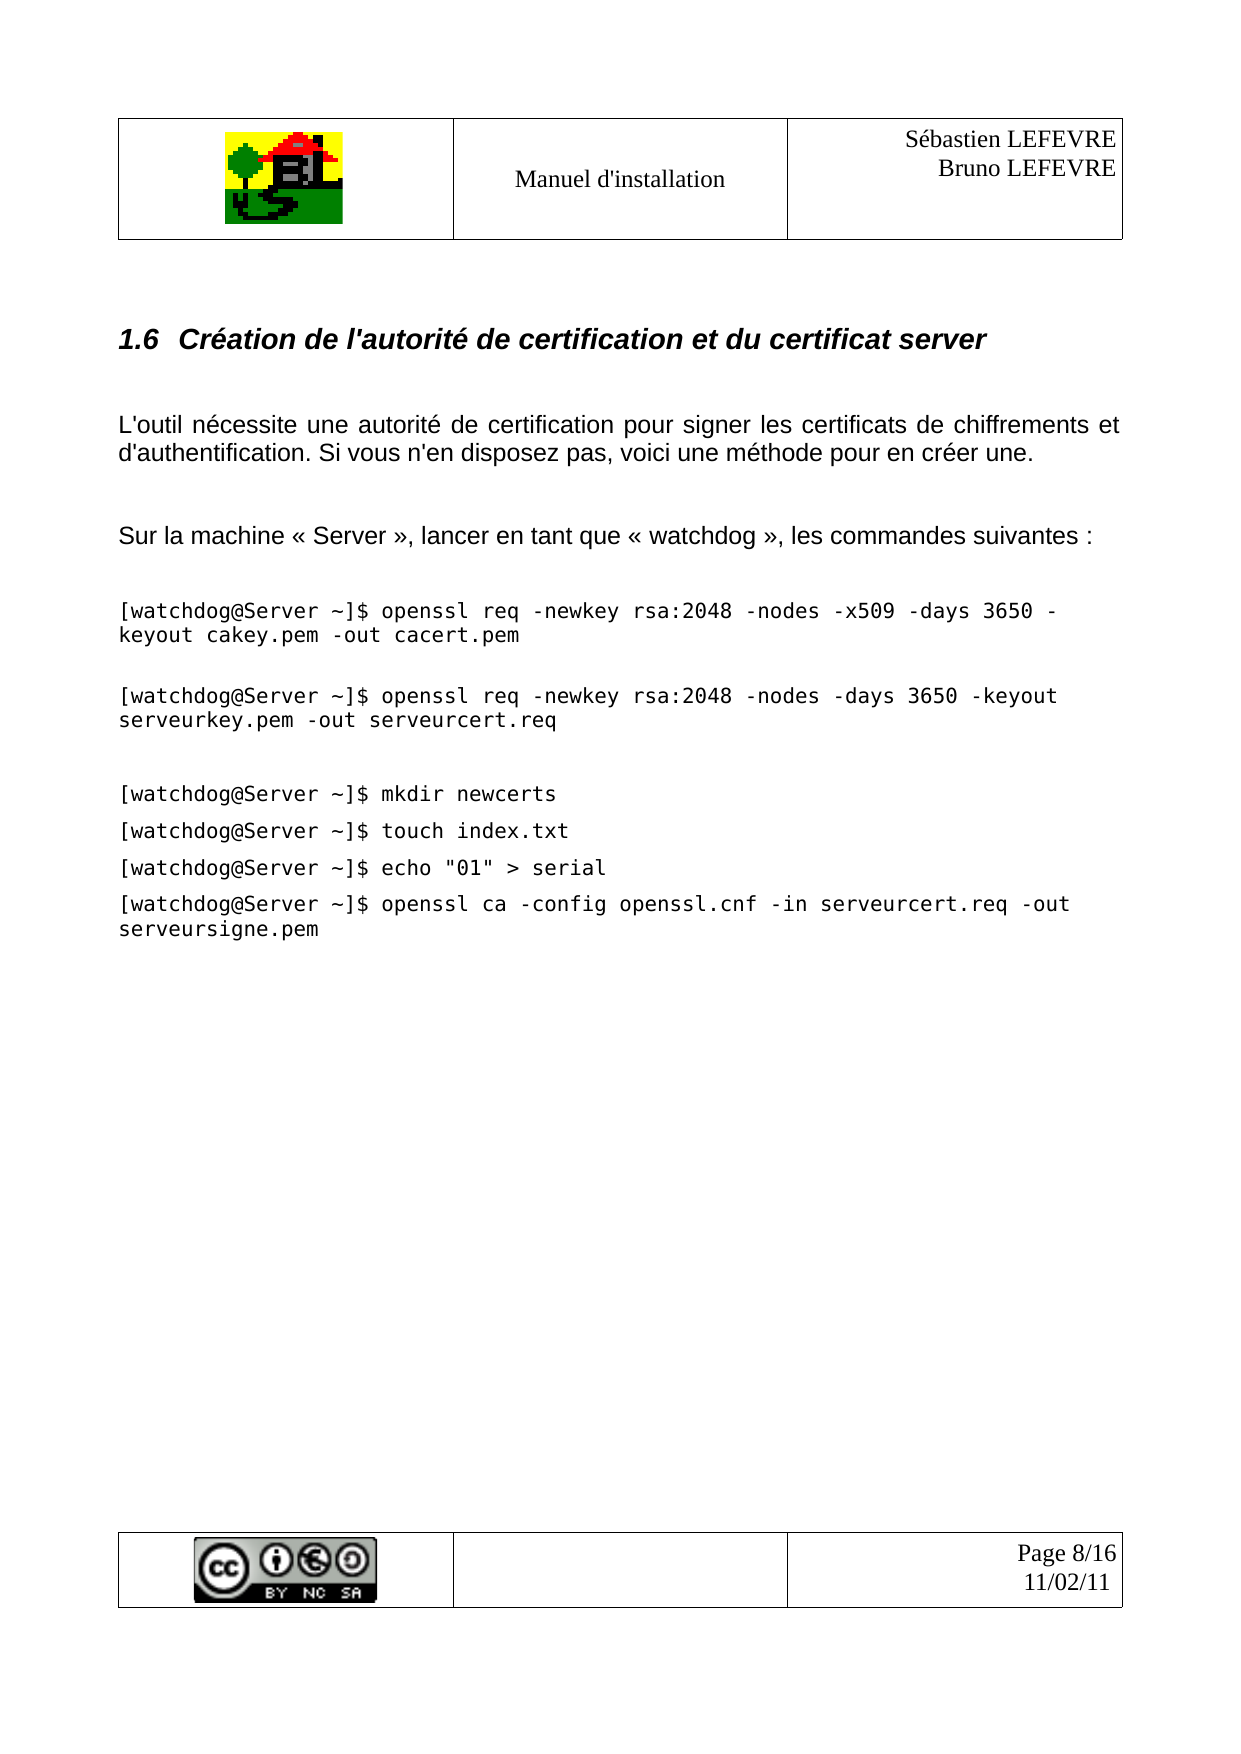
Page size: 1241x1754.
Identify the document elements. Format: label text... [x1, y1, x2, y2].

text L'outil nécessite une autorité de certification pour signer les certificats de chiffrements et d'authentification. Si vous n'en disposez pas, voici une méthode pour en créer une. [118, 410, 1122, 467]
text Sur la machine « Server », lancer en tant que « watchdog », les commandes suivantes : [118, 521, 1122, 550]
text [watchdog@Server ~]$ openssl req -newkey rsa:2048 -nodes -days 3650 -keyout serveurkey.pem -out serveurcert.req [118, 684, 1122, 733]
text [watchdog@Server ~]$ openssl req -newkey rsa:2048 -nodes -x509 -days 3650 -keyout cakey.pem -out cacert.pem [118, 599, 1122, 647]
text [watchdog@Server ~]$ openssl ca -config openssl.cnf -in serveurcert.req -out serveursigne.pem [118, 892, 1122, 941]
text [watchdog@Server ~]$ echo "01" > serial [118, 856, 1122, 880]
subtitle Création de l'autorité de certification et du certificat server [118, 322, 1122, 356]
picture [193, 1537, 378, 1603]
picture [225, 132, 343, 224]
text [watchdog@Server ~]$ mkdir newcerts [118, 782, 1122, 806]
text [watchdog@Server ~]$ touch index.txt [118, 819, 1122, 843]
